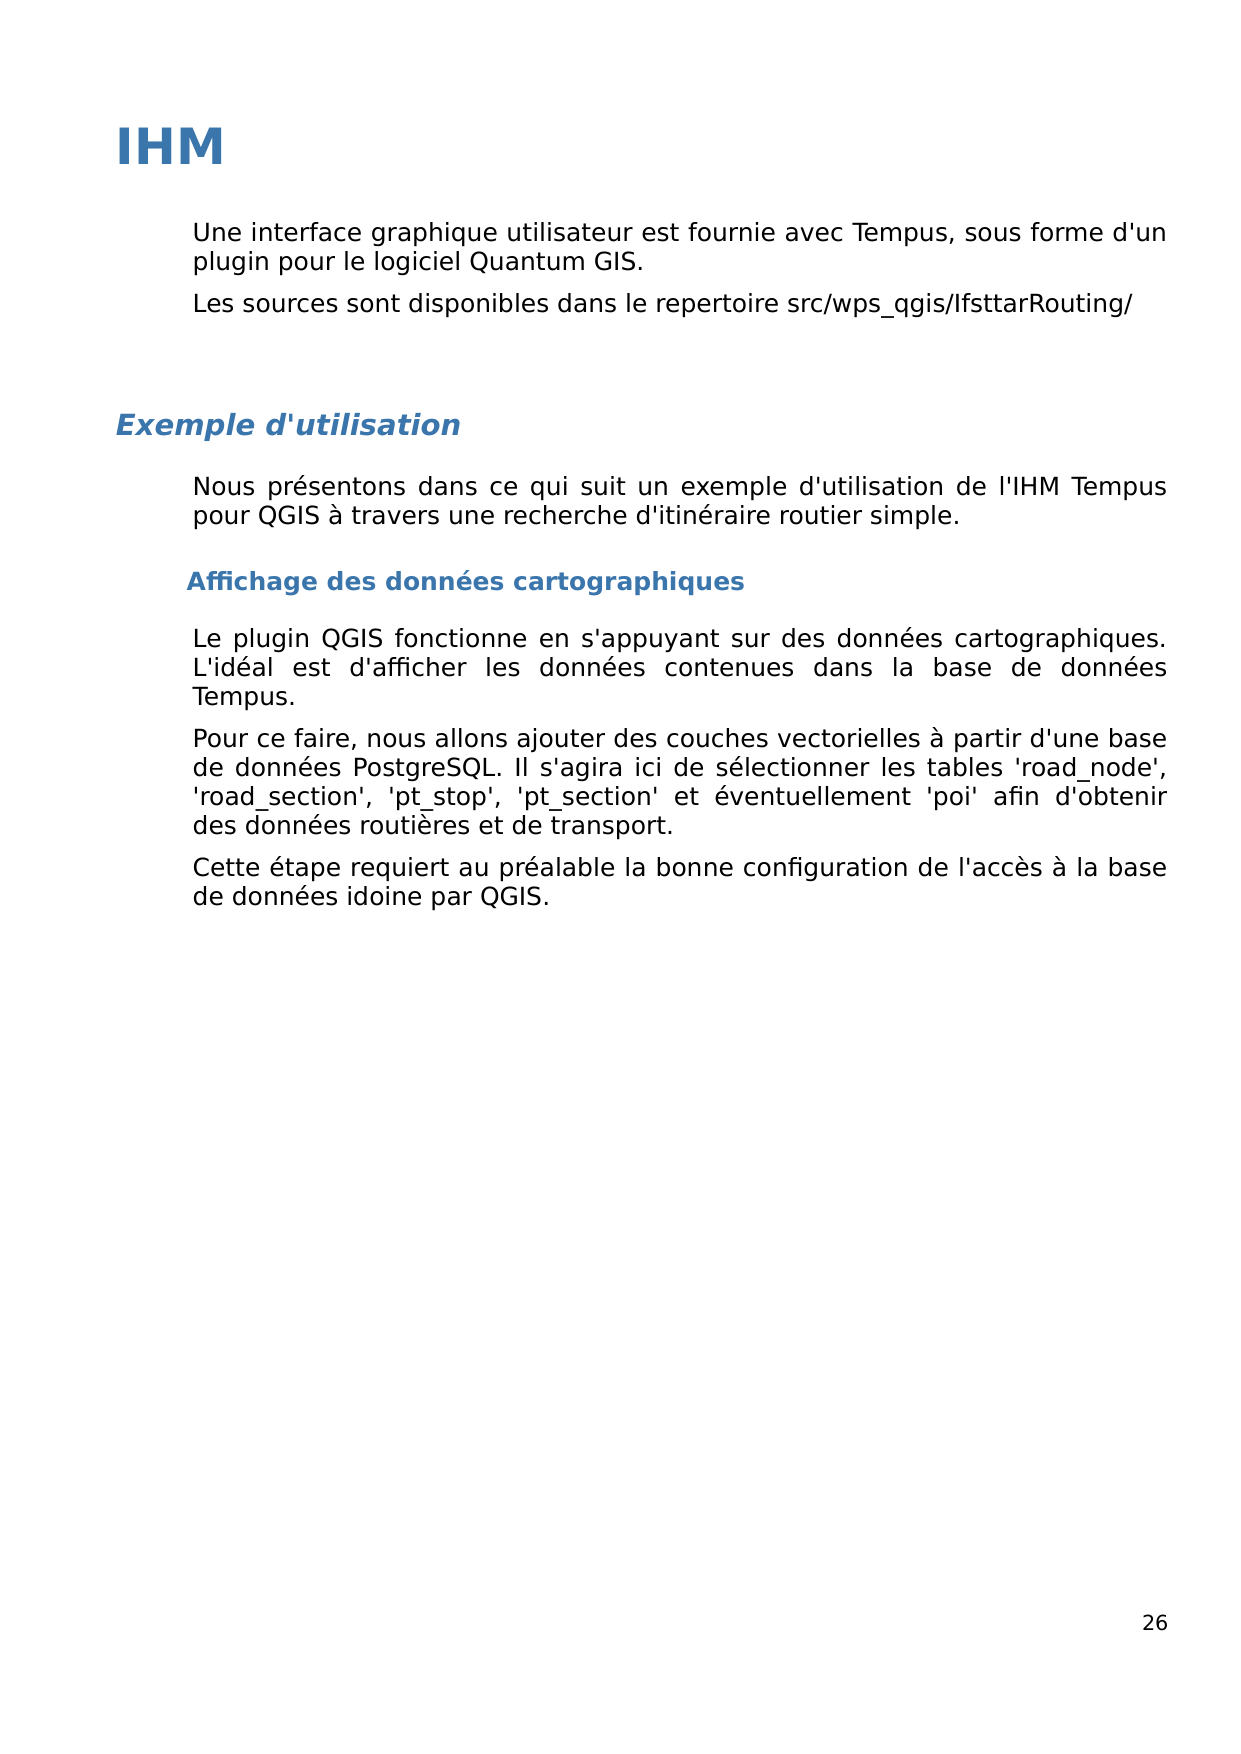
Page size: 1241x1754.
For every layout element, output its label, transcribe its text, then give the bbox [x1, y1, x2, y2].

text Cette étape requiert au préalable la bonne configuration de l'accès à la base de données idoine par QGIS. [192, 853, 1168, 911]
subtitle IHM [116, 118, 1168, 176]
text Les sources sont disponibles dans le repertoire src/wps_qgis/IfsttarRouting/ [192, 289, 1168, 318]
text Nous présentons dans ce qui suit un exemple d'utilisation de l'IHM Tempus pour QGIS à travers une recherche d'itinéraire routier simple. [192, 472, 1168, 530]
text Le plugin QGIS fonctionne en s'appuyant sur des données cartographiques. L'idéal est d'afficher les données contenues dans la base de données Tempus. [192, 624, 1168, 711]
text Une interface graphique utilisateur est fournie avec Tempus, sous forme d'un plugin pour le logiciel Quantum GIS. [192, 218, 1168, 276]
text Pour ce faire, nous allons ajouter des couches vectorielles à partir d'une base de données PostgreSQL. Il s'agira ici de sélectionner les tables 'road_node', 'road_section', 'pt_stop', 'pt_section' et éventuellement 'poi' afin d'obtenir des données routières et de transport. [192, 724, 1168, 840]
subtitle Affichage des données cartographiques [186, 567, 1168, 597]
subtitle Exemple d'utilisation [116, 408, 1168, 442]
